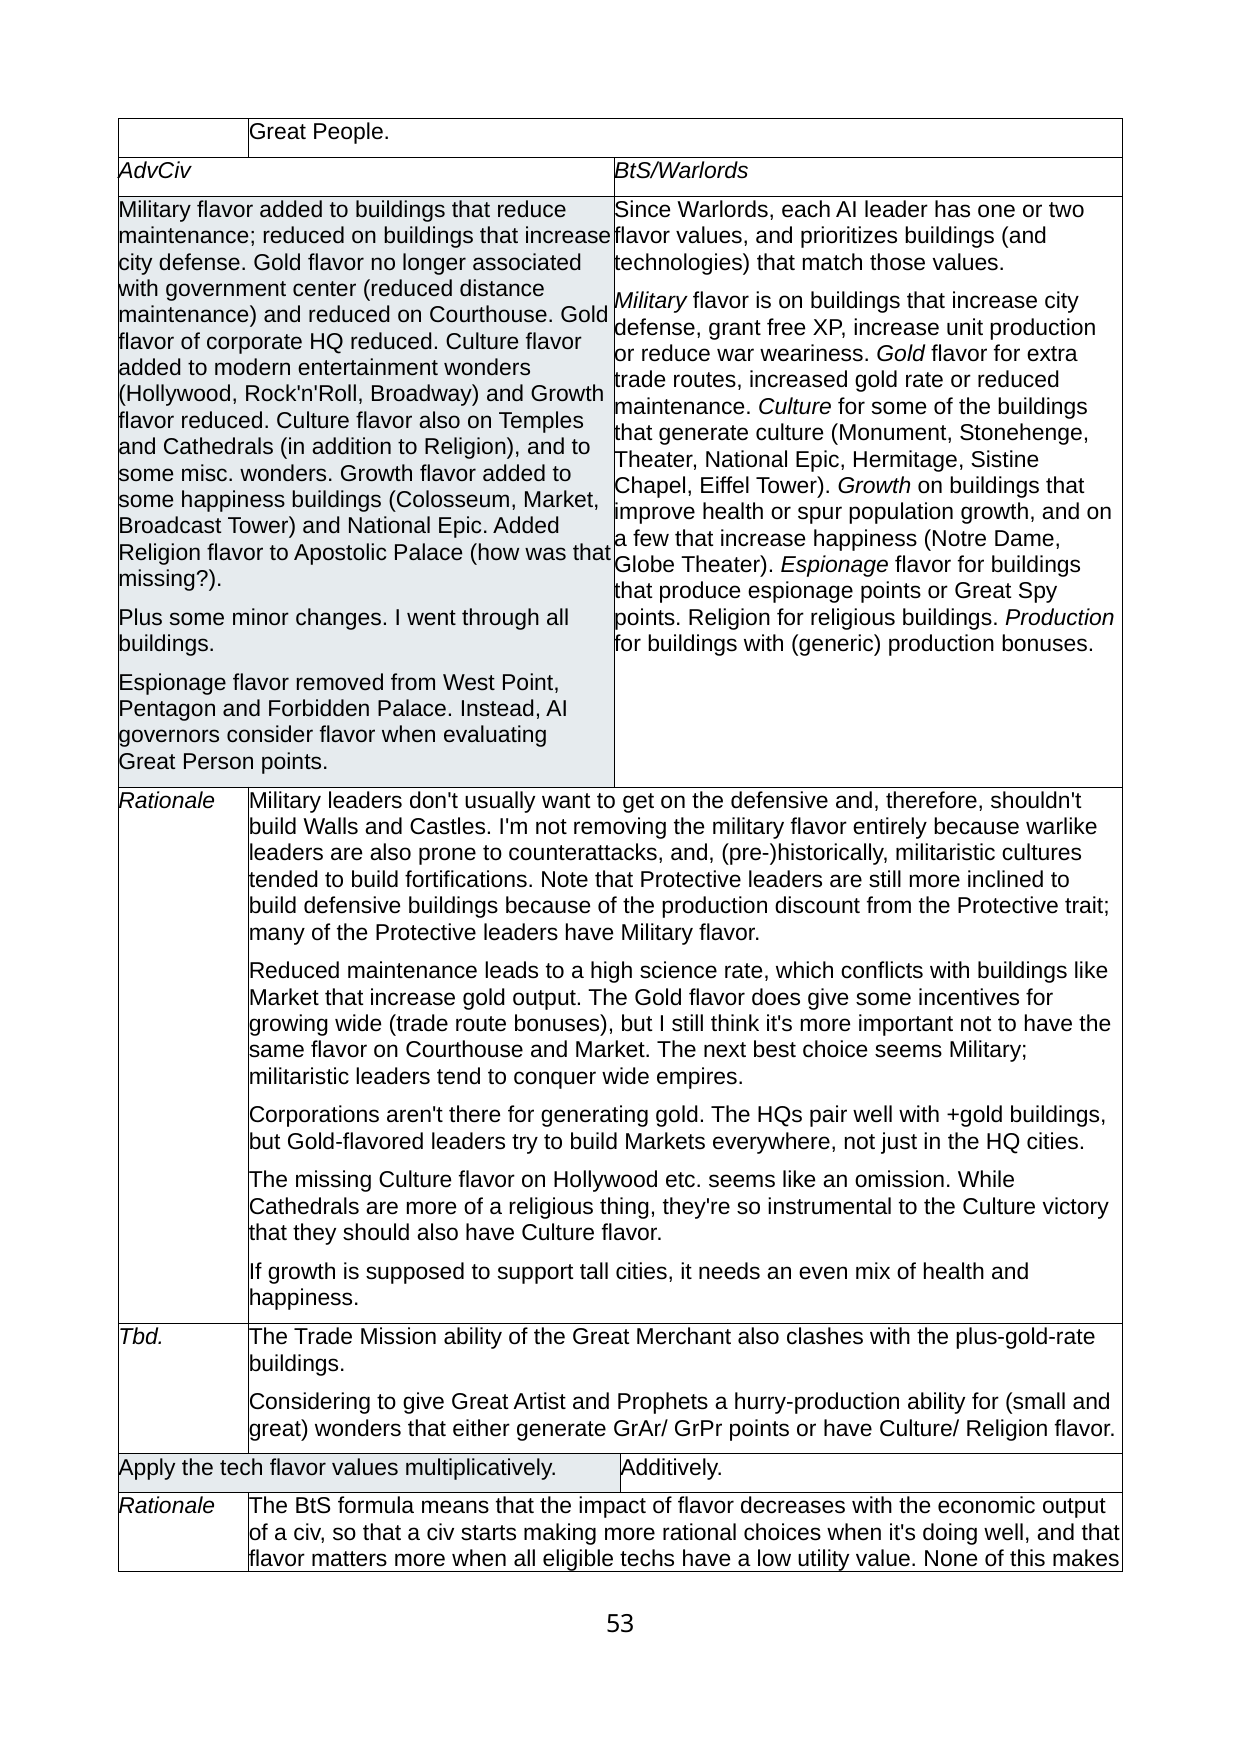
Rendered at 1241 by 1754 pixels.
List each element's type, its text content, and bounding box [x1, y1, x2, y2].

table_cell Military leaders don't usually want to get on the defensive and, therefore, shouldn't build Walls and Castles. I'm not removing the military flavor entirely because warlike leaders are also prone to counterattacks, and, (pre-)historically, militaristic cultures tended to build fortifications. Note that Protective leaders are still more inclined to build defensive buildings because of the production discount from the Protective trait; many of the Protective leaders have Military flavor. Reduced maintenance leads to a high science rate, which conflicts with buildings like Market that increase gold output. The Gold flavor does give some incentives for growing wide (trade route bonuses), but I still think it's more important not to have the same flavor on Courthouse and Market. The next best choice seems Military; militaristic leaders tend to conquer wide empires. Corporations aren't there for generating gold. The HQs pair well with +gold buildings, but Gold-flavored leaders try to build Markets everywhere, not just in the HQ cities. The missing Culture flavor on Hollywood etc. seems like an omission. While Cathedrals are more of a religious thing, they're so instrumental to the Culture victory that they should also have Culture flavor. If growth is supposed to support tall cities, it needs an even mix of health and happiness. [249, 788, 1122, 1323]
table_cell Military flavor added to buildings that reduce maintenance; reduced on buildings that increase city defense. Gold flavor no longer associated with government center (reduced distance maintenance) and reduced on Courthouse. Gold flavor of corporate HQ reduced. Culture flavor added to modern entertainment wonders (Hollywood, Rock'n'Roll, Broadway) and Growth flavor reduced. Culture flavor also on Temples and Cathedrals (in addition to Religion), and to some misc. wonders. Growth flavor added to some happiness buildings (Colosseum, Market, Broadcast Tower) and National Epic. Added Religion flavor to Apostolic Palace (how was that missing?). Plus some minor changes. I went through all buildings. Espionage flavor removed from West Point, Pentagon and Forbidden Palace. Instead, AI governors consider flavor when evaluating Great Person points. [119, 197, 614, 787]
table_cell Tbd. [119, 1324, 248, 1453]
table_cell The Trade Mission ability of the Great Merchant also clashes with the plus-gold-rate buildings. Considering to give Great Artist and Prophets a hurry-production ability for (small and great) wonders that either generate GrAr/ GrPr points or have Culture/ Religion flavor. [249, 1324, 1122, 1453]
table_cell Rationale [119, 788, 248, 1323]
table_cell [119, 119, 248, 157]
table_cell Additively. [621, 1454, 1122, 1492]
table_cell Since Warlords, each AI leader has one or two flavor values, and prioritizes buildings (and technologies) that match those values. Military flavor is on buildings that increase city defense, grant free XP, increase unit production or reduce war weariness. Gold flavor for extra trade routes, increased gold rate or reduced maintenance. Culture for some of the buildings that generate culture (Monument, Stonehenge, Theater, National Epic, Hermitage, Sistine Chapel, Eiffel Tower). Growth on buildings that improve health or spur population growth, and on a few that increase happiness (Notre Dame, Globe Theater). Espionage flavor for buildings that produce espionage points or Great Spy points. Religion for religious buildings. Production for buildings with (generic) production bonuses. [615, 197, 1122, 787]
table_cell Rationale [119, 1493, 248, 1571]
table_cell AdvCiv [119, 158, 614, 196]
table_cell BtS/Warlords [615, 158, 1122, 196]
table_cell Apply the tech flavor values multiplicatively. [119, 1454, 620, 1492]
table_cell The BtS formula means that the impact of flavor decreases with the economic output of a civ, so that a civ starts making more rational choices when it's doing well, and that flavor matters more when all eligible techs have a low utility value. None of this makes [249, 1493, 1122, 1571]
table_cell Great People. [249, 119, 1122, 157]
